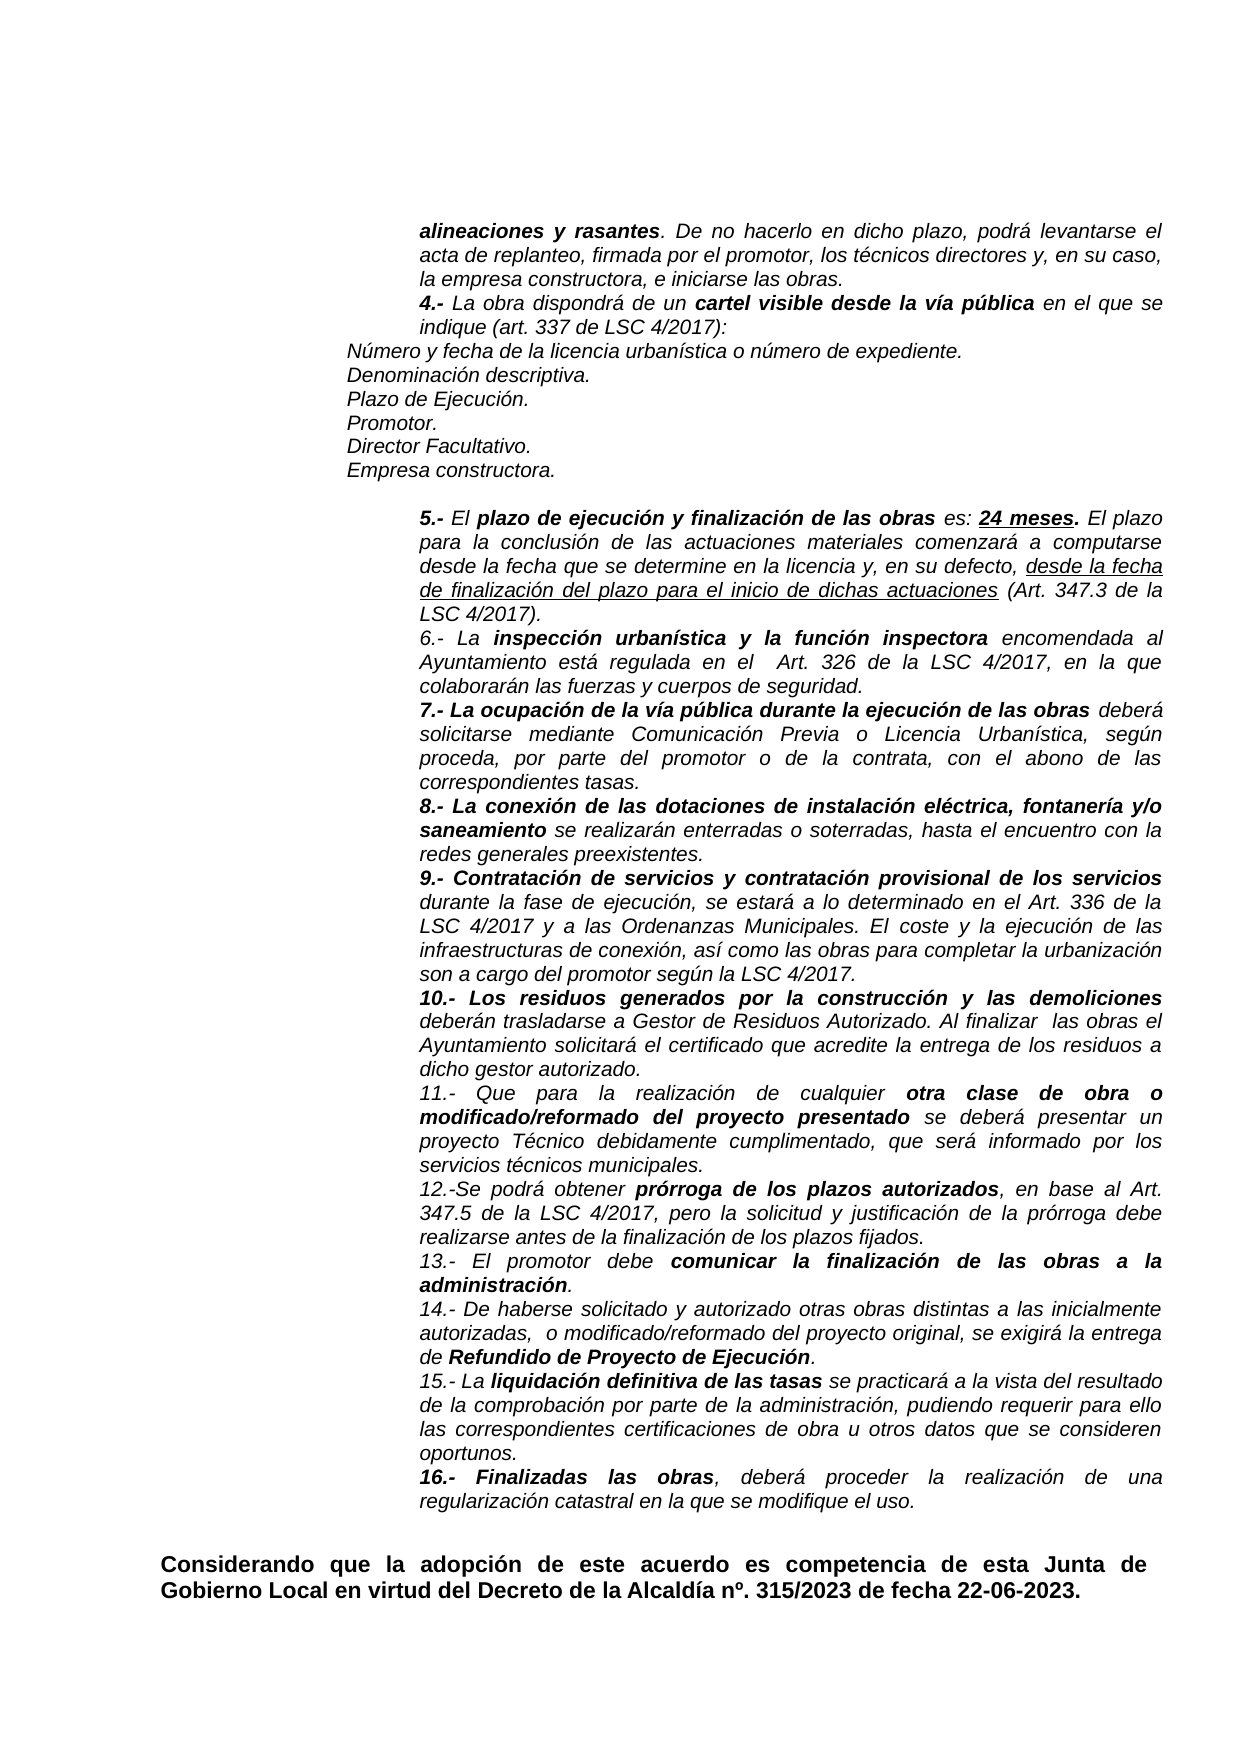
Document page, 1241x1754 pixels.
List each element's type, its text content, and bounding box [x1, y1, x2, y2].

text Director Facultativo. [347, 434, 1163, 458]
text 16.- Finalizadas las obras, deberá proceder la realización de una regularización catastral en la que se modifique el uso. [419, 1464, 1163, 1512]
text 14.- De haberse solicitado y autorizado otras obras distintas a las inicialmente autorizadas, o modificado/reformado del proyecto original, se exigirá la entrega de Refundido de Proyecto de Ejecución. [419, 1297, 1163, 1369]
text Empresa constructora. [347, 458, 1163, 482]
text 4.- La obra dispondrá de un cartel visible desde la vía pública en el que se indique (art. 337 de LSC 4/2017): [419, 291, 1163, 338]
text 11.- Que para la realización de cualquier otra clase de obra o modificado/reformado del proyecto presentado se deberá presentar un proyecto Técnico debidamente cumplimentado, que será informado por los servicios técnicos municipales. [419, 1081, 1163, 1177]
text 13.- El promotor debe comunicar la finalización de las obras a la administración. [419, 1249, 1163, 1297]
text Denominación descriptiva. [347, 362, 1163, 386]
text 8.- La conexión de las dotaciones de instalación eléctrica, fontanería y/o saneamiento se realizarán enterradas o soterradas, hasta el encuentro con la redes generales preexistentes. [419, 794, 1163, 866]
text 5.- El plazo de ejecución y finalización de las obras es: 24 meses. El plazo para la conclusión de las actuaciones materiales comenzará a computarse desde la fecha que se determine en la licencia y, en su defecto, desde la fecha de finalización del plazo para el inicio de dichas actuaciones (Art. 347.3 de la LSC 4/2017). [419, 506, 1163, 626]
text 12.-Se podrá obtener prórroga de los plazos autorizados, en base al Art. 347.5 de la LSC 4/2017, pero la solicitud y justificación de la prórroga debe realizarse antes de la finalización de los plazos fijados. [419, 1177, 1163, 1249]
text 10.- Los residuos generados por la construcción y las demoliciones deberán trasladarse a Gestor de Residuos Autorizado. Al finalizar las obras el Ayuntamiento solicitará el certificado que acredite la entrega de los residuos a dicho gestor autorizado. [419, 985, 1163, 1081]
text Número y fecha de la licencia urbanística o número de expediente. [347, 338, 1163, 362]
text 9.- Contratación de servicios y contratación provisional de los servicios durante la fase de ejecución, se estará a lo determinado en el Art. 336 de la LSC 4/2017 y a las Ordenanzas Municipales. El coste y la ejecución de las infraestructuras de conexión, así como las obras para completar la urbanización son a cargo del promotor según la LSC 4/2017. [419, 866, 1163, 985]
text Promotor. [347, 410, 1163, 434]
text alineaciones y rasantes. De no hacerlo en dicho plazo, podrá levantarse el acta de replanteo, firmada por el promotor, los técnicos directores y, en su caso, la empresa constructora, e iniciarse las obras. [419, 219, 1163, 291]
text 6.- La inspección urbanística y la función inspectora encomendada al Ayuntamiento está regulada en el Art. 326 de la LSC 4/2017, en la que colaborarán las fuerzas y cuerpos de seguridad. [419, 626, 1163, 698]
text 15.- La liquidación definitiva de las tasas se practicará a la vista del resultado de la comprobación por parte de la administración, pudiendo requerir para ello las correspondientes certificaciones de obra u otros datos que se consideren oportunos. [419, 1369, 1163, 1464]
text Considerando que la adopción de este acuerdo es competencia de esta Junta de Gobierno Local en virtud del Decreto de la Alcaldía nº. 315/2023 de fecha 22-06-2023. [160, 1551, 1148, 1603]
text Plazo de Ejecución. [347, 386, 1163, 410]
text 7.- La ocupación de la vía pública durante la ejecución de las obras deberá solicitarse mediante Comunicación Previa o Licencia Urbanística, según proceda, por parte del promotor o de la contrata, con el abono de las correspondientes tasas. [419, 698, 1163, 794]
